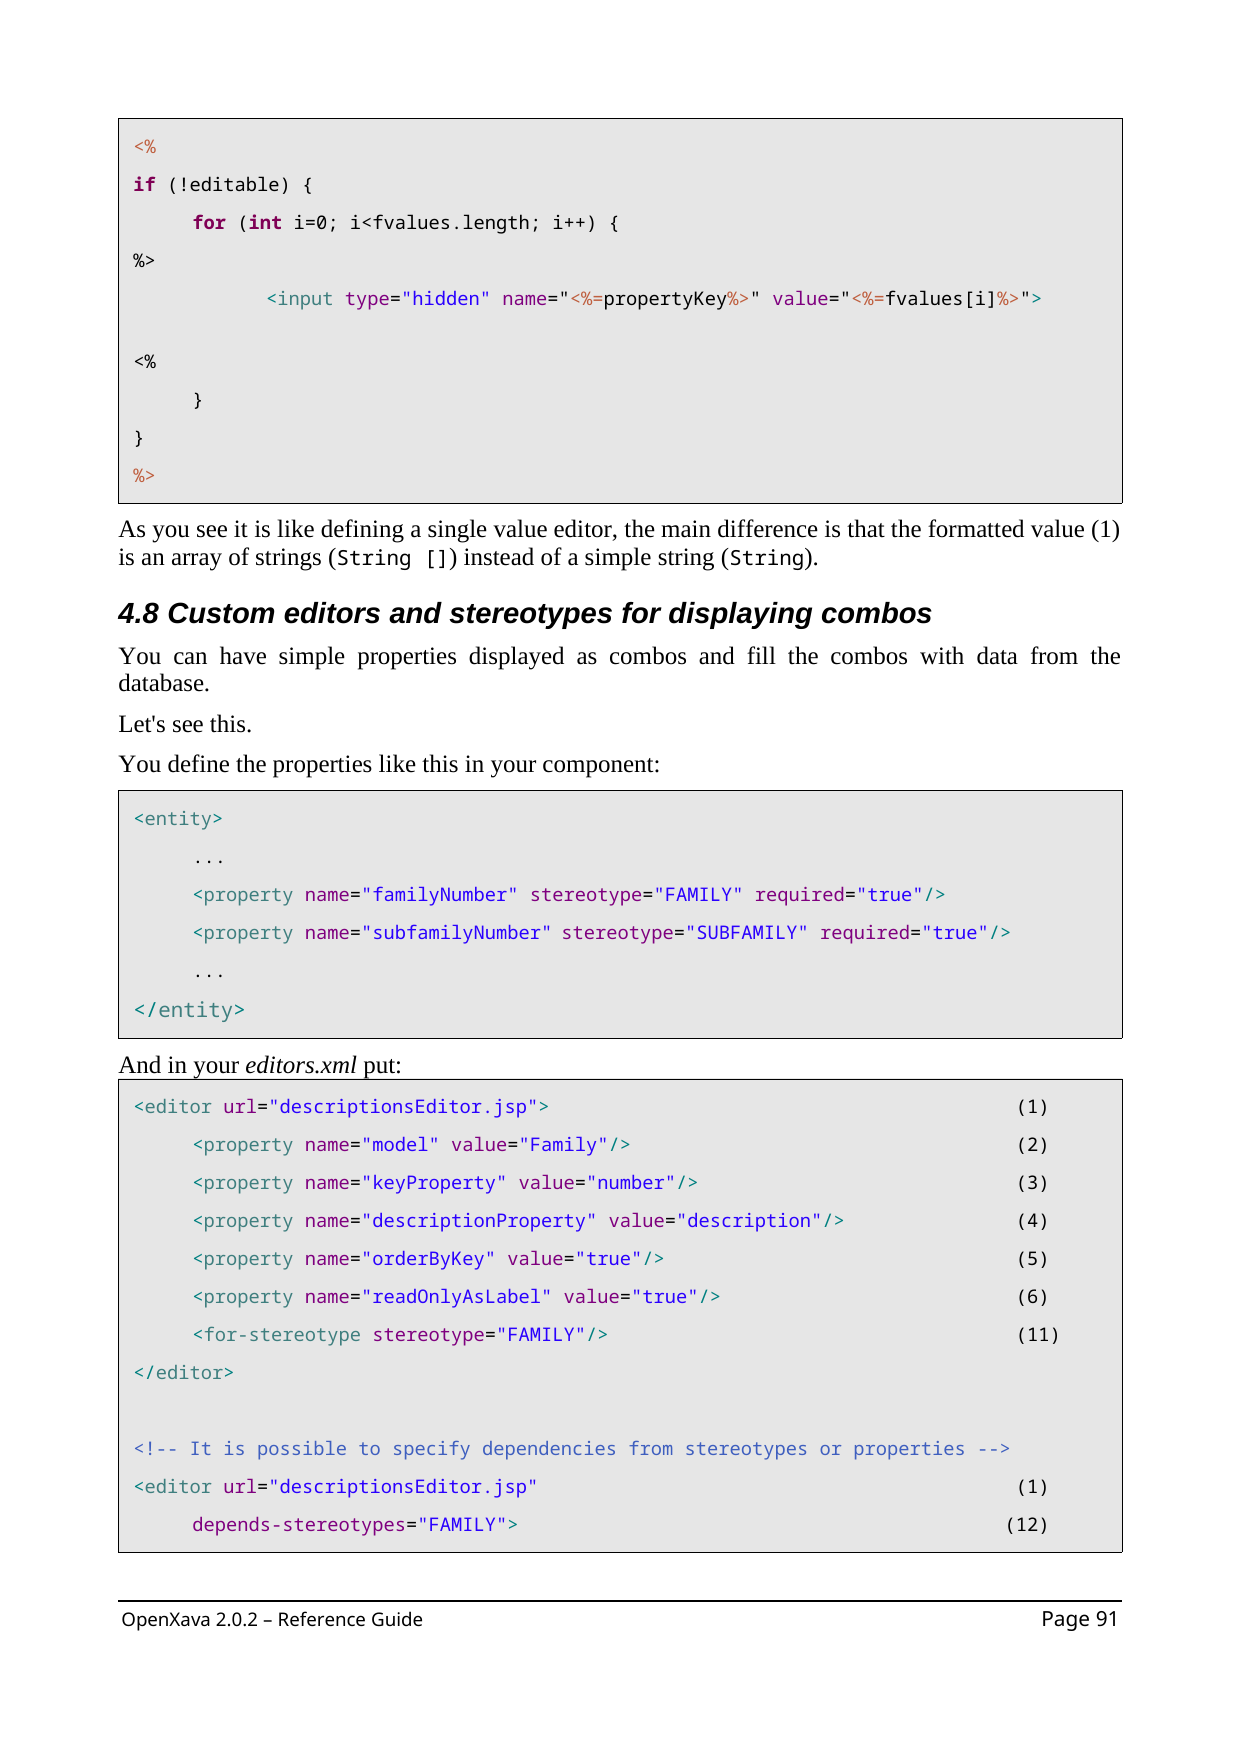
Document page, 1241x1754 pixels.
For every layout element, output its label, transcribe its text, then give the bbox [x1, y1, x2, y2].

text ... [119, 942, 1122, 980]
text <for-stereotype stereotype="FAMILY"/> (11) [119, 1307, 1122, 1344]
text <property name="orderByKey" value="true"/> (5) [119, 1231, 1122, 1268]
text depends-stereotypes="FAMILY"> (12) [119, 1497, 1122, 1552]
text } [119, 372, 1122, 410]
text <property name="keyProperty" value="number"/> (3) [119, 1154, 1122, 1192]
text for (int i=0; i<fvalues.length; i++) { [119, 194, 1122, 232]
text <% [119, 119, 1122, 156]
text As you see it is like defining a single value editor, the main difference is that the formatted value (1) is an array of strings (String []) instead of a simple string (String). [118, 516, 1122, 572]
text You define the properties like this in your component: [118, 750, 1122, 778]
text <property name="model" value="Family"/> (2) [119, 1116, 1122, 1154]
text } [119, 410, 1122, 448]
text <editor url="descriptionsEditor.jsp"> (1) [119, 1080, 1122, 1116]
text <property name="descriptionProperty" value="description"/> (4) [119, 1192, 1122, 1231]
text </editor> [119, 1344, 1122, 1383]
text And in your editors.xml put: [118, 1051, 1122, 1078]
text <% [119, 334, 1122, 372]
text <input type="hidden" name="<%=propertyKey%>" value="<%=fvalues[i]%>"> [119, 270, 1122, 334]
text <property name="familyNumber" stereotype="FAMILY" required="true"/> [119, 866, 1122, 904]
text <!-- It is possible to specify dependencies from stereotypes or properties --> [119, 1421, 1122, 1459]
text if (!editable) { [119, 156, 1122, 194]
text </entity> [119, 980, 1122, 1038]
subtitle Custom editors and stereotypes for displaying combos [118, 597, 1122, 629]
text <editor url="descriptionsEditor.jsp" (1) [119, 1459, 1122, 1497]
text %> [119, 232, 1122, 270]
text <property name="readOnlyAsLabel" value="true"/> (6) [119, 1268, 1122, 1307]
text %> [119, 448, 1122, 503]
text <entity> [119, 791, 1122, 828]
text You can have simple properties displayed as combos and fill the combos with data from the database. [118, 642, 1122, 697]
text Let's see this. [118, 710, 1122, 737]
text <property name="subfamilyNumber" stereotype="SUBFAMILY" required="true"/> [119, 904, 1122, 942]
text ... [119, 828, 1122, 866]
